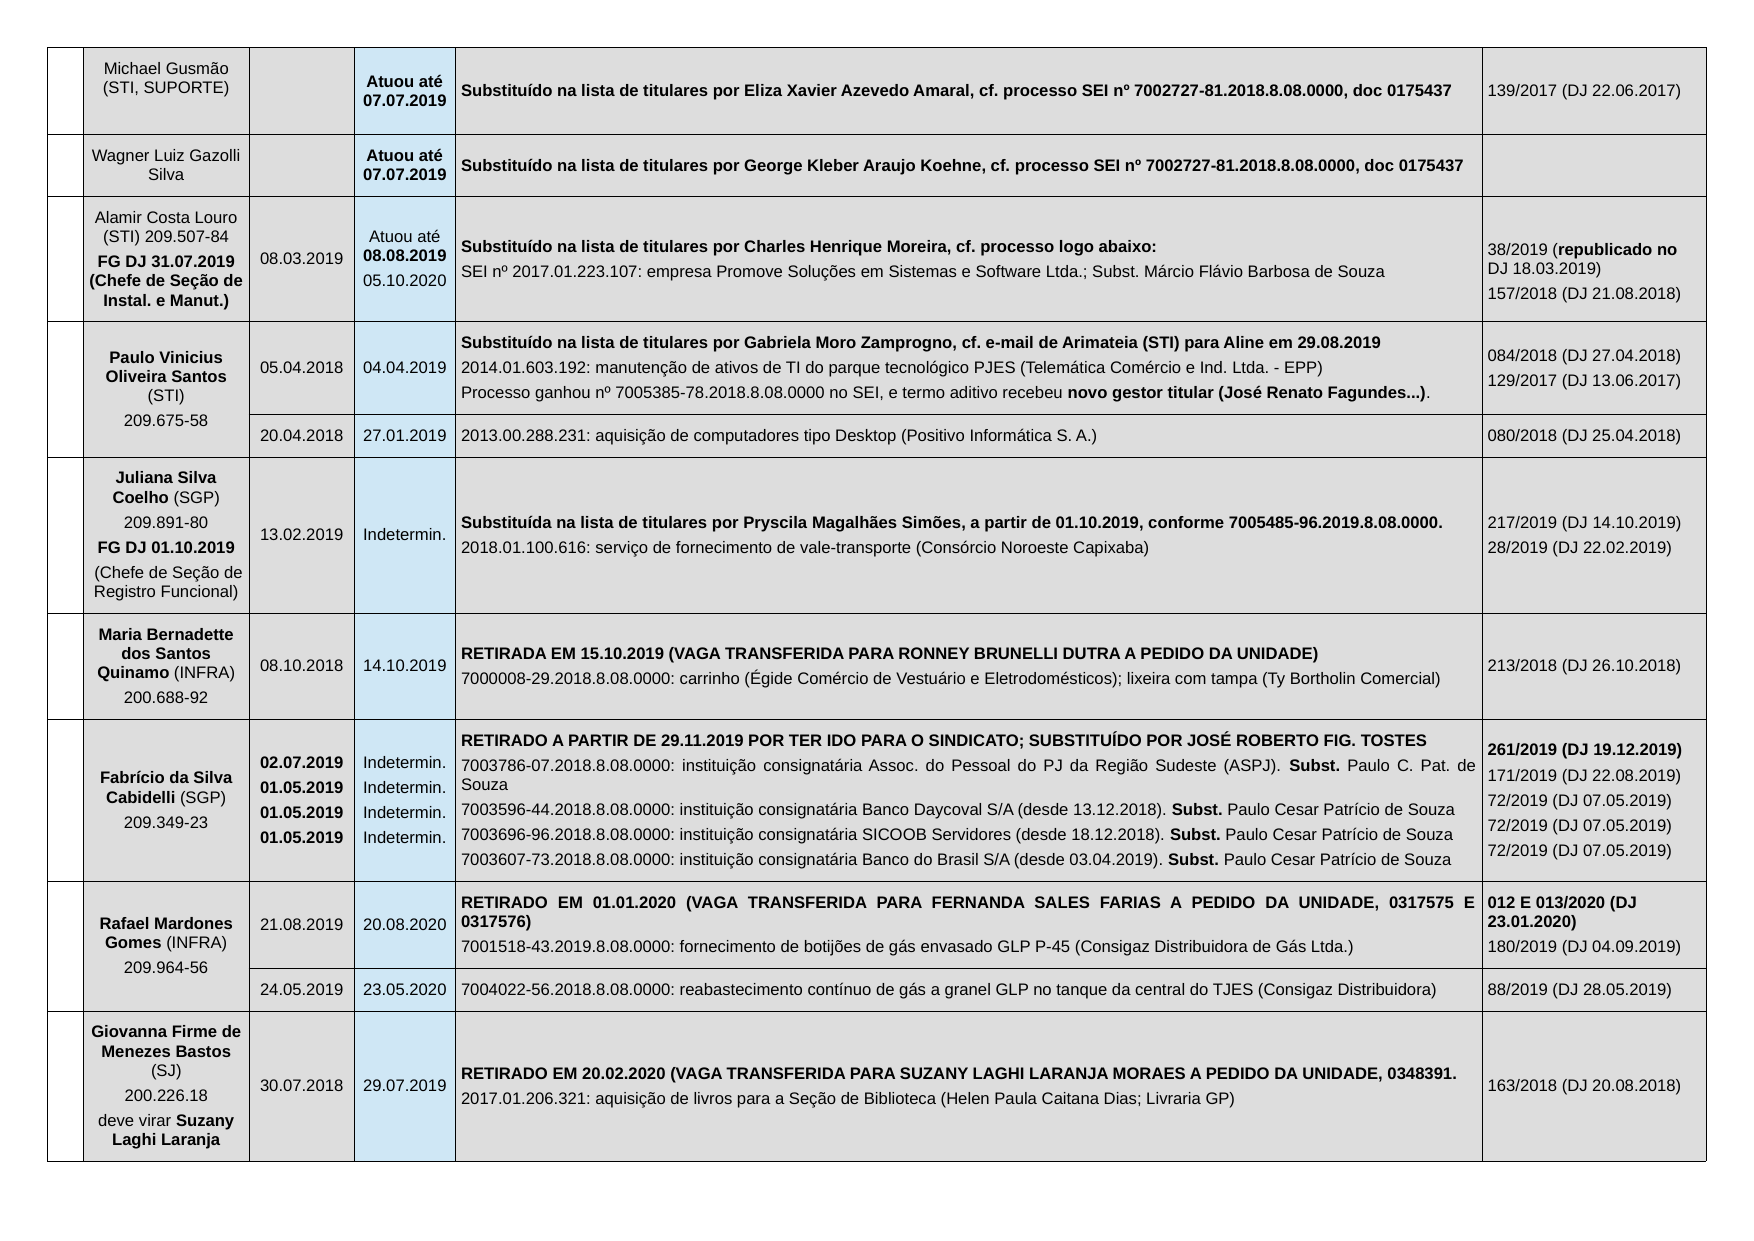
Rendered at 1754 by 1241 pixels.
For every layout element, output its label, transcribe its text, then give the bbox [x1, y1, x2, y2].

table_cell 05.04.2018 [250, 322, 354, 414]
table_cell [48, 720, 83, 881]
table_cell 14.10.2019 [355, 614, 455, 719]
table_cell 30.07.2018 [250, 1012, 354, 1161]
table_cell RETIRADO A PARTIR DE 29.11.2019 POR TER IDO PARA O SINDICATO; SUBSTITUÍDO POR JOSÉ ROBERTO FIG. TOSTES 7003786-07.2018.8.08.0000: instituição consignatária Assoc. do Pessoal do PJ da Região Sudeste (ASPJ). Subst. Paulo C. Pat. de Souza 7003596-44.2018.8.08.0000: instituição consignatária Banco Daycoval S/A (desde 13.12.2018). Subst. Paulo Cesar Patrício de Souza 7003696-96.2018.8.08.0000: instituição consignatária SICOOB Servidores (desde 18.12.2018). Subst. Paulo Cesar Patrício de Souza 7003607-73.2018.8.08.0000: instituição consignatária Banco do Brasil S/A (desde 03.04.2019). Subst. Paulo Cesar Patrício de Souza [456, 720, 1482, 881]
table_cell Wagner Luiz Gazolli Silva [84, 135, 249, 196]
table_cell [48, 882, 83, 1011]
table_cell 139/2017 (DJ 22.06.2017) [1483, 48, 1706, 134]
table_cell [48, 458, 83, 613]
table_cell 23.05.2020 [355, 969, 455, 1011]
table_cell 012 E 013/2020 (DJ 23.01.2020) 180/2019 (DJ 04.09.2019) [1483, 882, 1706, 968]
table_cell 27.01.2019 [355, 415, 455, 457]
table_cell 20.08.2020 [355, 882, 455, 968]
table_cell RETIRADO EM 20.02.2020 (VAGA TRANSFERIDA PARA SUZANY LAGHI LARANJA MORAES A PEDIDO DA UNIDADE, 0348391. 2017.01.206.321: aquisição de livros para a Seção de Biblioteca (Helen Paula Caitana Dias; Livraria GP) [456, 1012, 1482, 1161]
table_cell [250, 135, 354, 196]
table_cell Indetermin. Indetermin. Indetermin. Indetermin. [355, 720, 455, 881]
table_cell 217/2019 (DJ 14.10.2019) 28/2019 (DJ 22.02.2019) [1483, 458, 1706, 613]
table_cell Atuou até 07.07.2019 [355, 135, 455, 196]
table_cell [48, 197, 83, 321]
table_cell 24.05.2019 [250, 969, 354, 1011]
table_cell [48, 135, 83, 196]
table_cell Atuou até 08.08.2019 05.10.2020 [355, 197, 455, 321]
table_cell Giovanna Firme de Menezes Bastos (SJ) 200.226.18 deve virar Suzany Laghi Laranja [84, 1012, 249, 1161]
table_cell [48, 322, 83, 457]
table_cell RETIRADO EM 01.01.2020 (VAGA TRANSFERIDA PARA FERNANDA SALES FARIAS A PEDIDO DA UNIDADE, 0317575 E 0317576) 7001518-43.2019.8.08.0000: fornecimento de botijões de gás envasado GLP P-45 (Consigaz Distribuidora de Gás Ltda.) [456, 882, 1482, 968]
table_cell RETIRADA EM 15.10.2019 (VAGA TRANSFERIDA PARA RONNEY BRUNELLI DUTRA A PEDIDO DA UNIDADE) 7000008-29.2018.8.08.0000: carrinho (Égide Comércio de Vestuário e Eletrodomésticos); lixeira com tampa (Ty Bortholin Comercial) [456, 614, 1482, 719]
table_cell Fabrício da Silva Cabidelli (SGP) 209.349-23 [84, 720, 249, 881]
table_cell [48, 48, 83, 134]
table_cell 88/2019 (DJ 28.05.2019) [1483, 969, 1706, 1011]
table_cell Michael Gusmão (STI, SUPORTE) [84, 48, 249, 134]
table_cell 08.03.2019 [250, 197, 354, 321]
table_cell Substituída na lista de titulares por Pryscila Magalhães Simões, a partir de 01.10.2019, conforme 7005485-96.2019.8.08.0000. 2018.01.100.616: serviço de fornecimento de vale-transporte (Consórcio Noroeste Capixaba) [456, 458, 1482, 613]
table_cell [48, 1012, 83, 1161]
table_cell 084/2018 (DJ 27.04.2018) 129/2017 (DJ 13.06.2017) [1483, 322, 1706, 414]
table_cell 20.04.2018 [250, 415, 354, 457]
table_cell Substituído na lista de titulares por Gabriela Moro Zamprogno, cf. e-mail de Arimateia (STI) para Aline em 29.08.2019 2014.01.603.192: manutenção de ativos de TI do parque tecnológico PJES (Telemática Comércio e Ind. Ltda. - EPP) Processo ganhou nº 7005385-78.2018.8.08.0000 no SEI, e termo aditivo recebeu novo gestor titular (José Renato Fagundes...). [456, 322, 1482, 414]
table_cell Alamir Costa Louro (STI) 209.507-84 FG DJ 31.07.2019 (Chefe de Seção de Instal. e Manut.) [84, 197, 249, 321]
table_cell 29.07.2019 [355, 1012, 455, 1161]
table_cell Atuou até 07.07.2019 [355, 48, 455, 134]
table_cell Juliana Silva Coelho (SGP) 209.891-80 FG DJ 01.10.2019 (Chefe de Seção de Registro Funcional) [84, 458, 249, 613]
table_cell Substituído na lista de titulares por Eliza Xavier Azevedo Amaral, cf. processo SEI nº 7002727-81.2018.8.08.0000, doc 0175437 [456, 48, 1482, 134]
table_cell 7004022-56.2018.8.08.0000: reabastecimento contínuo de gás a granel GLP no tanque da central do TJES (Consigaz Distribuidora) [456, 969, 1482, 1011]
table_cell [250, 48, 354, 134]
table_cell 21.08.2019 [250, 882, 354, 968]
table_cell 04.04.2019 [355, 322, 455, 414]
table_cell 261/2019 (DJ 19.12.2019) 171/2019 (DJ 22.08.2019) 72/2019 (DJ 07.05.2019) 72/2019 (DJ 07.05.2019) 72/2019 (DJ 07.05.2019) [1483, 720, 1706, 881]
table_cell 080/2018 (DJ 25.04.2018) [1483, 415, 1706, 457]
table_cell 13.02.2019 [250, 458, 354, 613]
table_cell Maria Bernadette dos Santos Quinamo (INFRA) 200.688-92 [84, 614, 249, 719]
table_cell 02.07.2019 01.05.2019 01.05.2019 01.05.2019 [250, 720, 354, 881]
table_cell 38/2019 (republicado no DJ 18.03.2019) 157/2018 (DJ 21.08.2018) [1483, 197, 1706, 321]
table_cell 163/2018 (DJ 20.08.2018) [1483, 1012, 1706, 1161]
table_cell 2013.00.288.231: aquisição de computadores tipo Desktop (Positivo Informática S. A.) [456, 415, 1482, 457]
table_cell [1483, 135, 1706, 196]
table_cell Substituído na lista de titulares por Charles Henrique Moreira, cf. processo logo abaixo: SEI nº 2017.01.223.107: empresa Promove Soluções em Sistemas e Software Ltda.; Subst. Márcio Flávio Barbosa de Souza [456, 197, 1482, 321]
table_cell Indetermin. [355, 458, 455, 613]
table_cell Paulo Vinicius Oliveira Santos (STI) 209.675-58 [84, 322, 249, 457]
table_cell Rafael Mardones Gomes (INFRA) 209.964-56 [84, 882, 249, 1011]
table_cell 213/2018 (DJ 26.10.2018) [1483, 614, 1706, 719]
table_cell Substituído na lista de titulares por George Kleber Araujo Koehne, cf. processo SEI nº 7002727-81.2018.8.08.0000, doc 0175437 [456, 135, 1482, 196]
table_cell 08.10.2018 [250, 614, 354, 719]
table_cell [48, 614, 83, 719]
